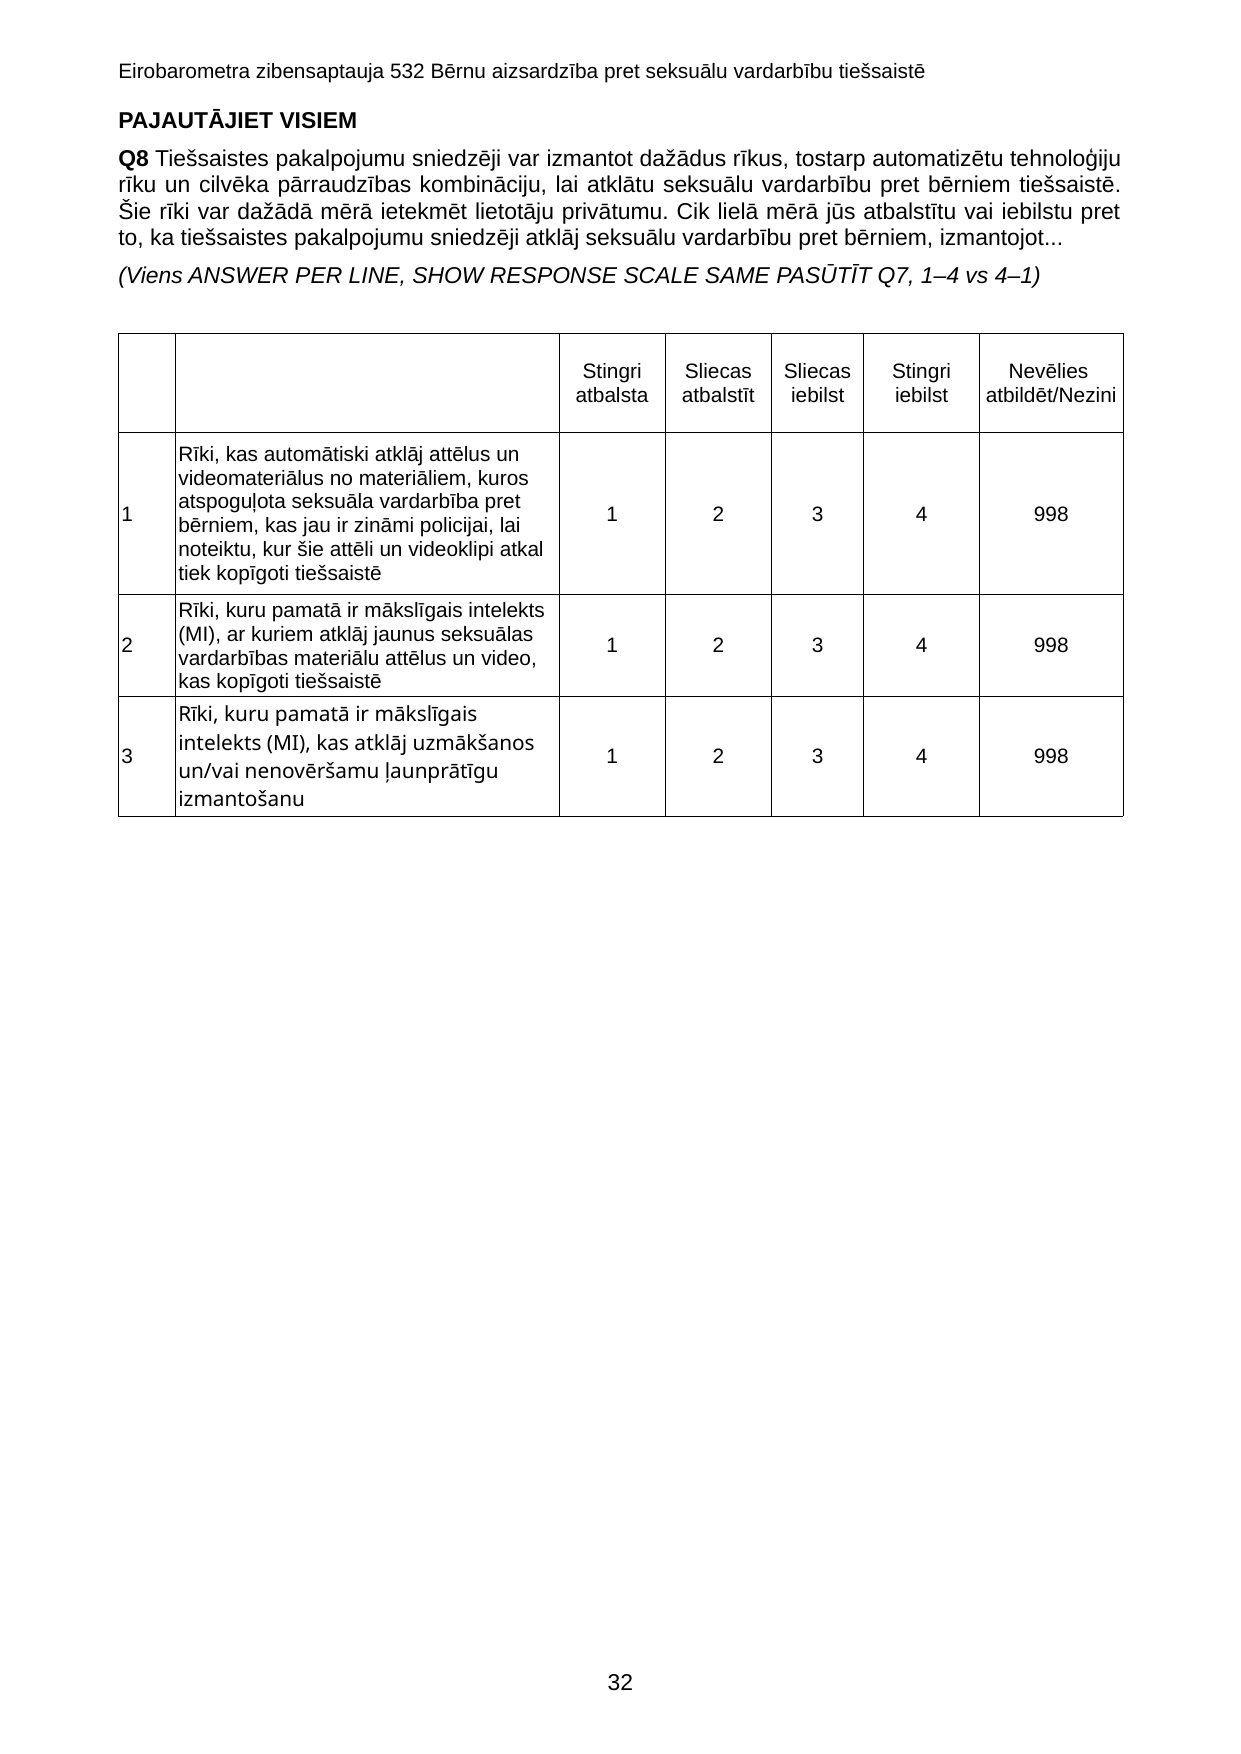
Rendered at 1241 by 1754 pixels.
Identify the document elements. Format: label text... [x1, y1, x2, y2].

table_header Stingri atbalsta [560, 334, 665, 432]
table_header Sliecas atbalstīt [666, 334, 771, 432]
table_cell Rīki, kuru pamatā ir mākslīgais intelekts (MI), kas atklāj uzmākšanos un/vai nenovēršamu ļaunprātīgu izmantošanu [176, 697, 559, 816]
table_cell 1 [560, 433, 665, 594]
table_cell Rīki, kuru pamatā ir mākslīgais intelekts (MI), ar kuriem atklāj jaunus seksuālas vardarbības materiālu attēlus un video, kas kopīgoti tiešsaistē [176, 595, 559, 696]
table_header [119, 334, 175, 432]
table_cell 2 [666, 433, 771, 594]
text Q8 Tiešsaistes pakalpojumu sniedzēji var izmantot dažādus rīkus, tostarp automatizētu tehnoloģiju rīku un cilvēka pārraudzības kombināciju, lai atklātu seksuālu vardarbību pret bērniem tiešsaistē. Šie rīki var dažādā mērā ietekmēt lietotāju privātumu. Cik lielā mērā jūs atbalstītu vai iebilstu pret to, ka tiešsaistes pakalpojumu sniedzēji atklāj seksuālu vardarbību pret bērniem, izmantojot... [118, 145, 1122, 250]
table_header [176, 334, 559, 432]
table_cell 998 [980, 697, 1123, 816]
table_cell 4 [864, 433, 979, 594]
table_cell Rīki, kas automātiski atklāj attēlus un videomateriālus no materiāliem, kuros atspoguļota seksuāla vardarbība pret bērniem, kas jau ir zināmi policijai, lai noteiktu, kur šie attēli un videoklipi atkal tiek kopīgoti tiešsaistē [176, 433, 559, 594]
table_cell 998 [980, 433, 1123, 594]
table_cell 1 [560, 595, 665, 696]
table_cell 2 [666, 697, 771, 816]
table_header Nevēlies atbildēt/Nezini [980, 334, 1123, 432]
table_header Sliecas iebilst [772, 334, 863, 432]
text PAJAUTĀJIET VISIEM [118, 107, 1122, 133]
table_cell 4 [864, 595, 979, 696]
table_cell 2 [119, 595, 175, 696]
table_cell 1 [560, 697, 665, 816]
table_cell 998 [980, 595, 1123, 696]
table_cell 3 [772, 433, 863, 594]
table_cell 1 [119, 433, 175, 594]
table_cell 4 [864, 697, 979, 816]
table_cell 3 [772, 697, 863, 816]
table_cell 3 [119, 697, 175, 816]
table_cell 3 [772, 595, 863, 696]
table_header Stingri iebilst [864, 334, 979, 432]
text (Viens ANSWER PER LINE, SHOW RESPONSE SCALE SAME PASŪTĪT Q7, 1–4 vs 4–1) [118, 262, 1122, 288]
table_cell 2 [666, 595, 771, 696]
